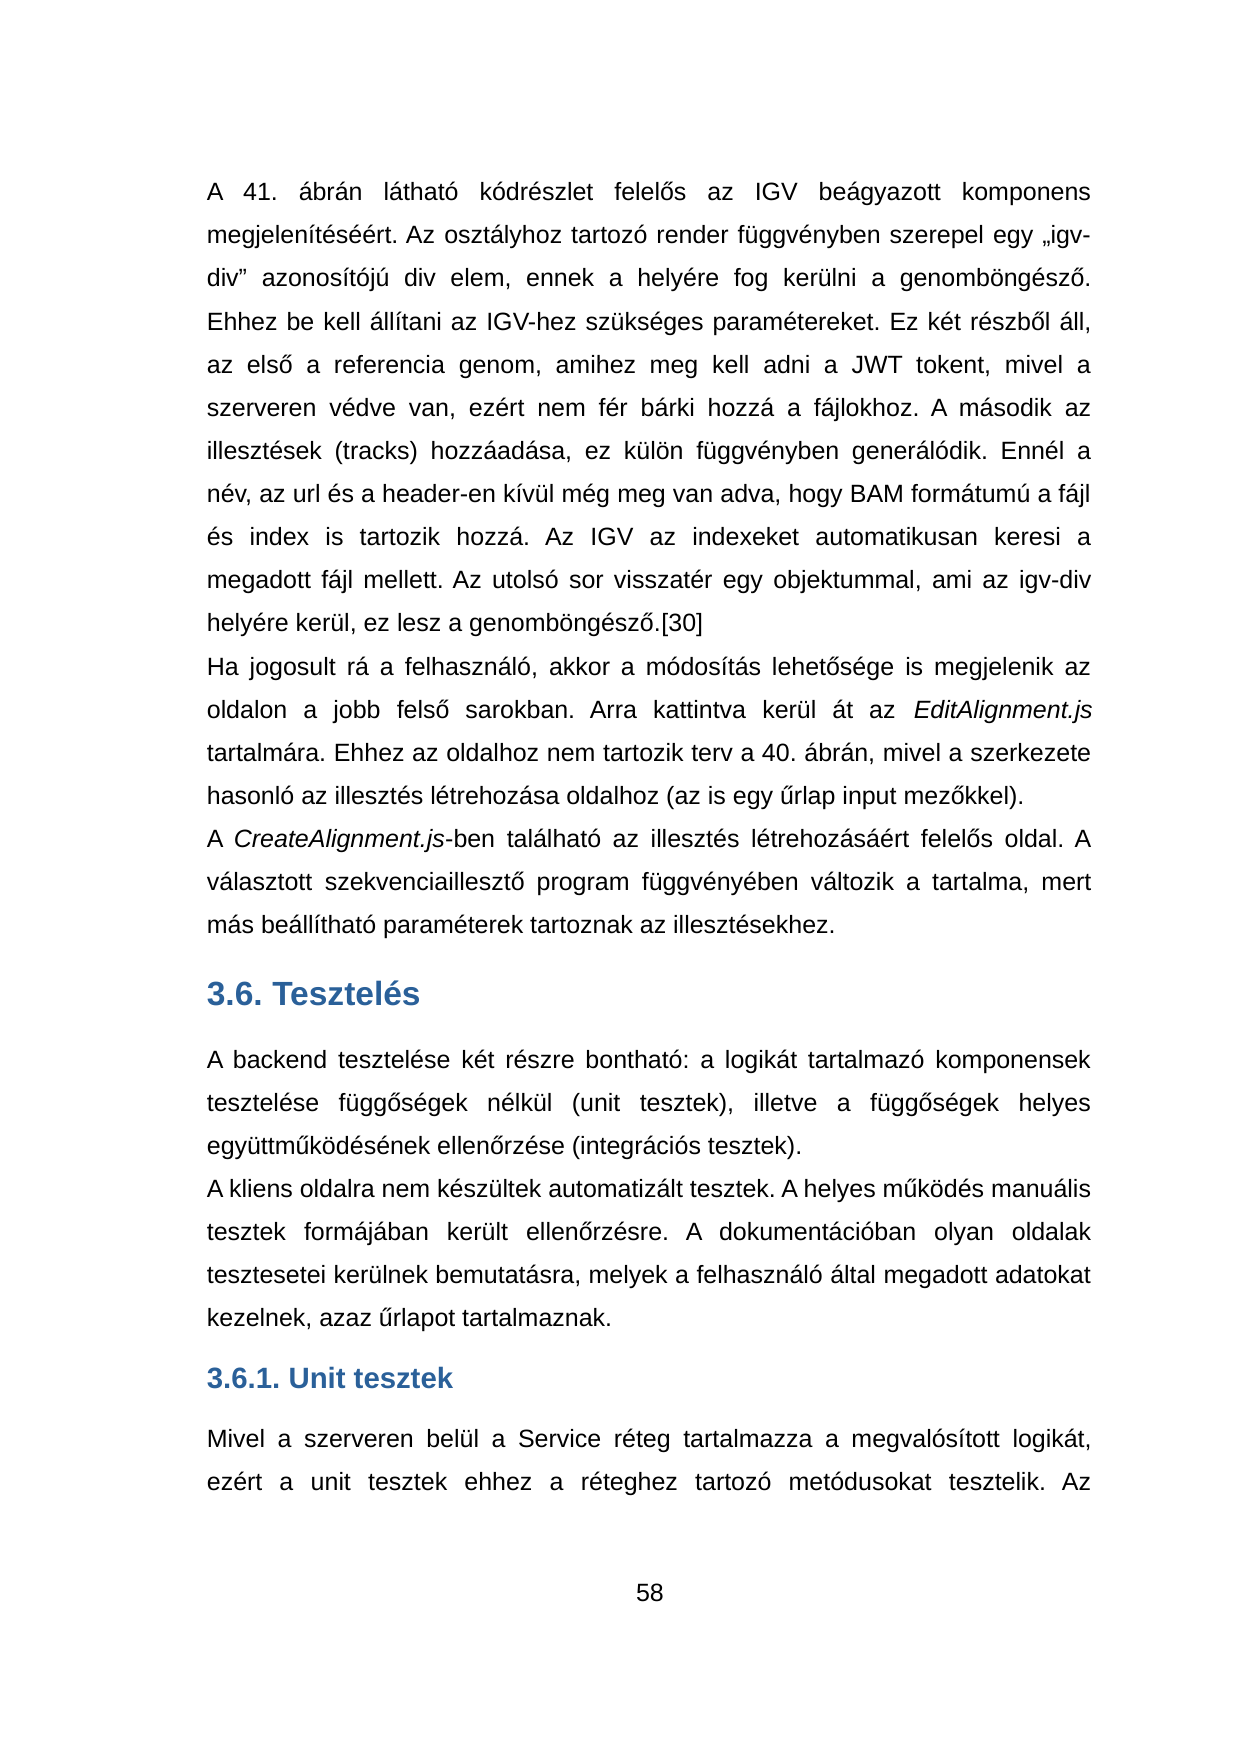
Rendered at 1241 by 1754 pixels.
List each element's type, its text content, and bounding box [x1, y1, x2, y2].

text Ha jogosult rá a felhasználó, akkor a módosítás lehetősége is megjelenik az oldalon a jobb felső sarokban. Arra kattintva kerül át az EditAlignment.js tartalmára. Ehhez az oldalhoz nem tartozik terv a 40. ábrán, mivel a szerkezete hasonló az illesztés létrehozása oldalhoz (az is egy űrlap input mezőkkel). [207, 651, 1093, 809]
subtitle Unit tesztek [207, 1361, 1093, 1395]
text A backend tesztelése két részre bontható: a logikát tartalmazó komponensek tesztelése függőségek nélkül (unit tesztek), illetve a függőségek helyes együttműködésének ellenőrzése (integrációs tesztek). [207, 1044, 1093, 1159]
text A 41. ábrán látható kódrészlet felelős az IGV beágyazott komponens megjelenítéséért. Az osztályhoz tartozó render függvényben szerepel egy „igv-div” azonosítójú div elem, ennek a helyére fog kerülni a genomböngésző. Ehhez be kell állítani az IGV-hez szükséges paramétereket. Ez két részből áll, az első a referencia genom, amihez meg kell adni a JWT tokent, mivel a szerveren védve van, ezért nem fér bárki hozzá a fájlokhoz. A második az illesztések (tracks) hozzáadása, ez külön függvényben generálódik. Ennél a név, az url és a header-en kívül még meg van adva, hogy BAM formátumú a fájl és index is tartozik hozzá. Az IGV az indexeket automatikusan keresi a megadott fájl mellett. Az utolsó sor visszatér egy objektummal, ami az igv-div helyére kerül, ez lesz a genomböngésző.[30] [207, 177, 1093, 637]
text Mivel a szerveren belül a Service réteg tartalmazza a megvalósított logikát, ezért a unit tesztek ehhez a réteghez tartozó metódusokat tesztelik. Az [207, 1424, 1093, 1496]
text A kliens oldalra nem készültek automatizált tesztek. A helyes működés manuális tesztek formájában került ellenőrzésre. A dokumentációban olyan oldalak tesztesetei kerülnek bemutatásra, melyek a felhasználó által megadott adatokat kezelnek, azaz űrlapot tartalmaznak. [207, 1174, 1093, 1332]
text A CreateAlignment.js-ben található az illesztés létrehozásáért felelős oldal. A választott szekvenciaillesztő program függvényében változik a tartalma, mert más beállítható paraméterek tartoznak az illesztésekhez. [207, 824, 1093, 939]
subtitle Tesztelés [207, 974, 1093, 1013]
